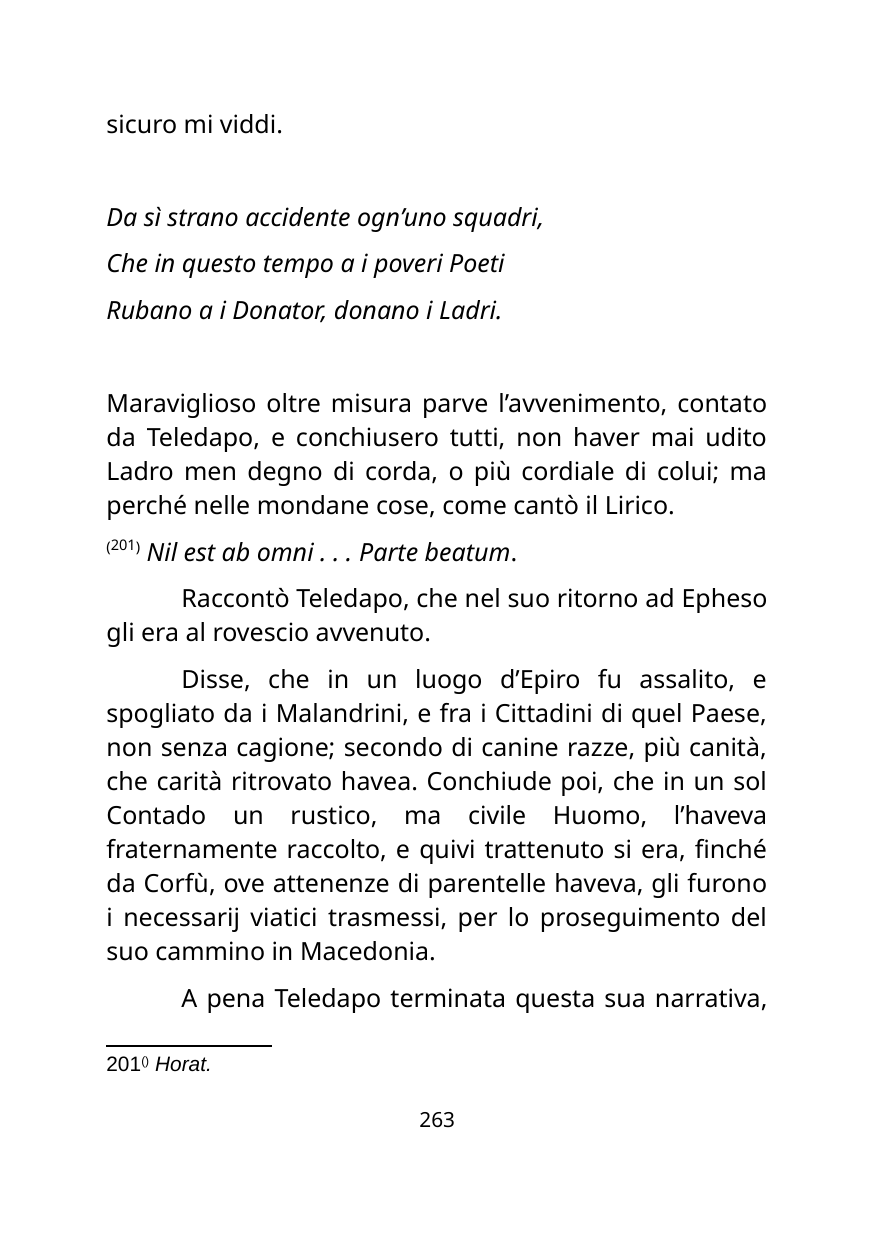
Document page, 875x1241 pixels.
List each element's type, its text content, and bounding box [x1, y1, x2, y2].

text Da sì strano accidente ogn’uno squadri, [106, 199, 768, 233]
text Rubano a i Donator, donano i Ladri. [106, 292, 768, 327]
text () Horat. [106, 1052, 768, 1076]
text Maraviglioso oltre misura parve l’avvenimento, contato da Teledapo, e conchiusero tutti, non haver mai udito Ladro men degno di corda, o più cordiale di colui; ma perché nelle mondane cose, come cantò il Lirico. [106, 386, 768, 522]
text sicuro mi viddi. [106, 106, 768, 140]
text Disse, che in un luogo d’Epiro fu assalito, e spogliato da i Malandrini, e fra i Cittadini di quel Paese, non senza cagione; secondo di canine razze, più canità, che carità ritrovato havea. Conchiude poi, che in un sol Contado un rustico, ma civile Huomo, l’haveva fraternamente raccolto, e quivi trattenuto si era, finché da Corfù, ove attenenze di parentelle haveva, gli furono i necessarij viatici trasmessi, per lo proseguimento del suo cammino in Macedonia. [106, 662, 768, 968]
text A pena Teledapo terminata questa sua narrativa, [106, 981, 768, 1015]
text Che in questo tempo a i poveri Poeti [106, 246, 768, 280]
text Raccontò Teledapo, che nel suo ritorno ad Epheso gli era al rovescio avvenuto. [106, 581, 768, 649]
text () Nil est ab omni . . . Parte beatum. [106, 534, 768, 568]
